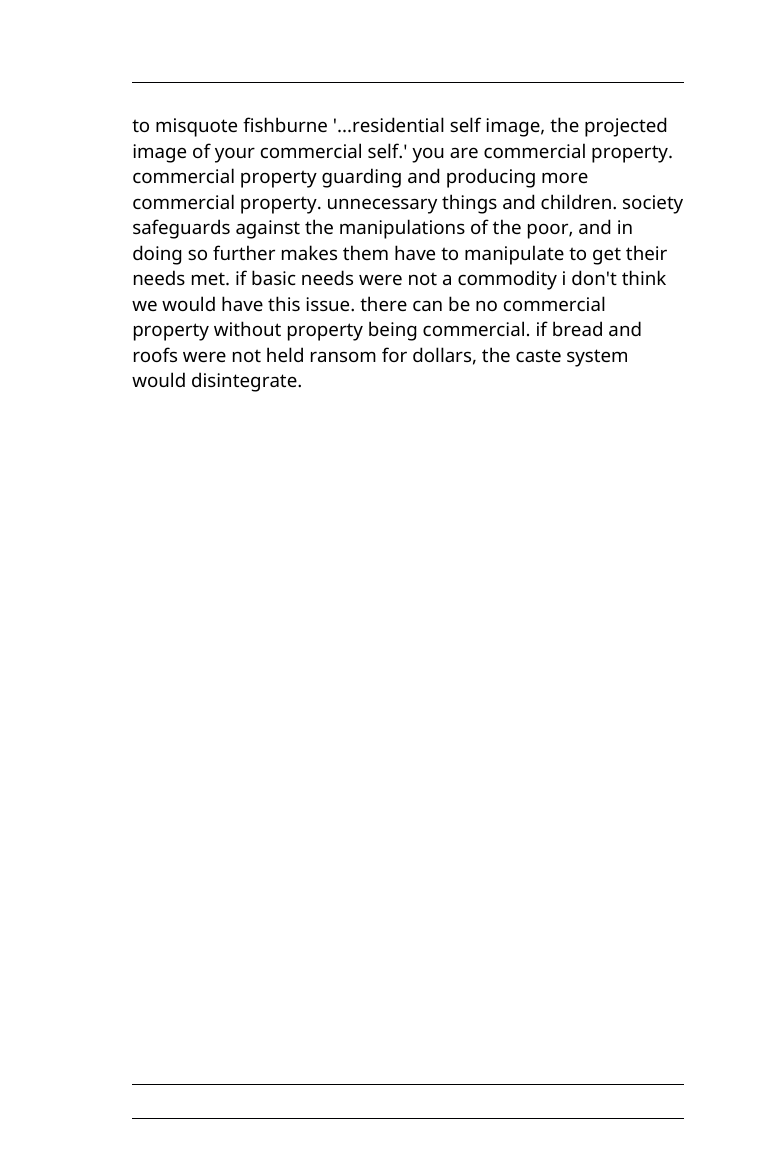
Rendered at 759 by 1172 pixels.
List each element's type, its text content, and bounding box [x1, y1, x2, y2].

text to misquote fishburne '...residential self image, the projected image of your commercial self.' you are commercial property. commercial property guarding and producing more commercial property. unnecessary things and children. society safeguards against the manipulations of the poor, and in doing so further makes them have to manipulate to get their needs met. if basic needs were not a commodity i don't think we would have this issue. there can be no commercial property without property being commercial. if bread and roofs were not held ransom for dollars, the caste system would disintegrate. [132, 112, 684, 393]
